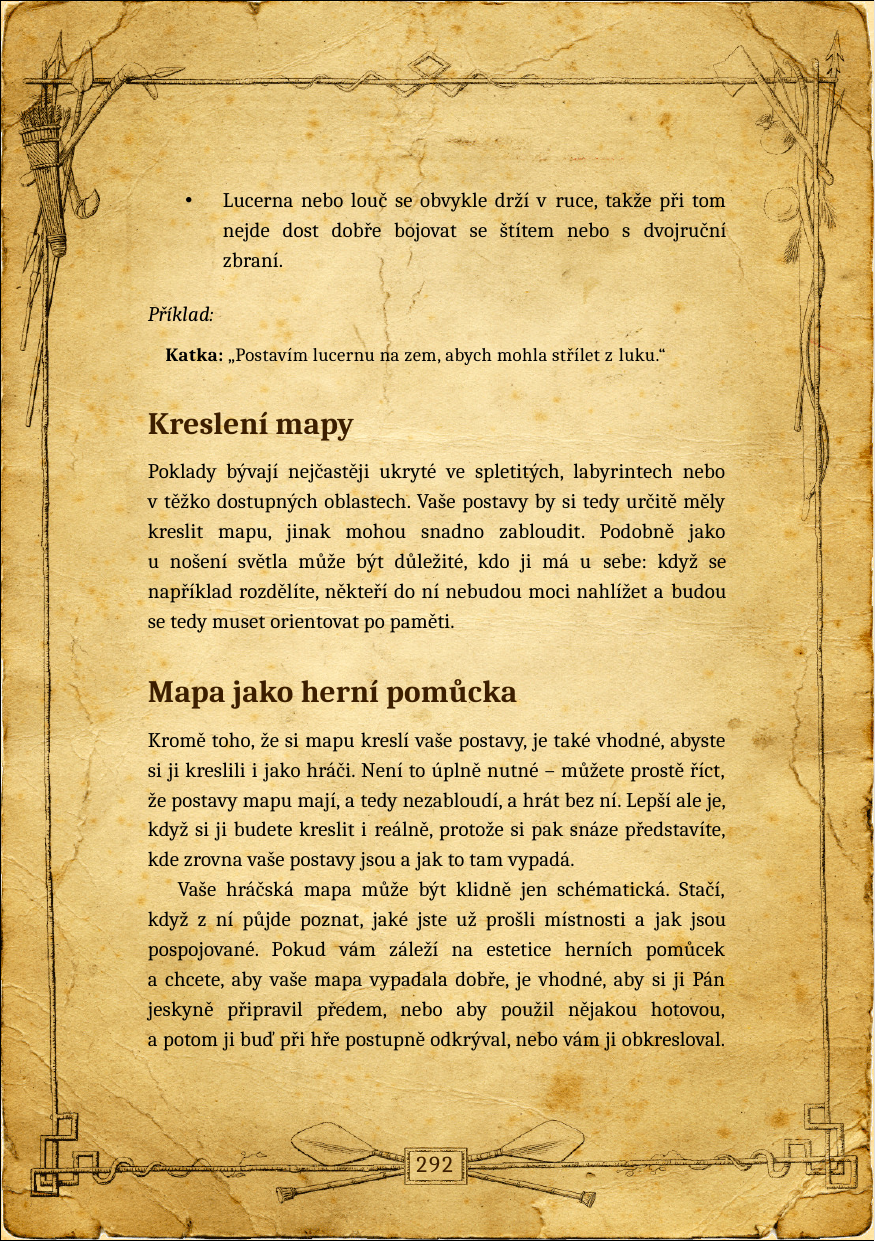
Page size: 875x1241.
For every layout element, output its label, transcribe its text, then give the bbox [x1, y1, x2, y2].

subtitle Kreslení mapy [148, 406, 726, 442]
picture [1, 1, 874, 1240]
text Poklady bývají nejčastěji ukryté ve spletitých, labyrintech nebo v⁠ těžko dostupných oblastech. Vaše postavy by si tedy určitě měly kreslit mapu, jinak mohou snadno zabloudit. Podobně jako u⁠ nošení světla může být důležité, kdo ji má u⁠ sebe: když se například rozdělíte, někteří do ní nebudou moci nahlížet a⁠ budou se tedy muset orientovat po paměti. [148, 460, 726, 633]
subtitle Mapa jako herní pomůcka [148, 675, 726, 711]
text Příklad: [148, 302, 726, 326]
text Kromě toho, že si mapu kreslí vaše postavy, je také vhodné, abyste si ji kreslili i⁠ jako hráči. Není to úplně nutné – můžete prostě říct, že postavy mapu mají, a⁠ tedy nezabloudí, a⁠ hrát bez ní. Lepší ale je, když si ji budete kreslit i⁠ reálně, protože si pak snáze představíte, kde zrovna vaše postavy jsou a⁠ jak to tam vypadá. Vaše hráčská mapa může být klidně jen schématická. Stačí, když z⁠ ní půjde poznat, jaké jste už prošli místnosti a⁠ jak jsou pospojované. Pokud vám záleží na estetice herních pomůcek a⁠ chcete, aby vaše mapa vypadala dobře, je vhodné, aby si ji Pán jeskyně připravil předem, nebo aby použil nějakou hotovou, a⁠ potom ji buď při hře postupně odkrýval, nebo vám ji obkresloval. [148, 728, 726, 1051]
list Lucerna nebo louč se obvykle drží v⁠ ruce, takže při tom nejde dost dobře bojovat se štítem nebo s⁠ dvojruční zbraní. [185, 189, 726, 273]
text Katka: „Postavím lucernu na zem, abych mohla střílet z⁠ luku.“ [165, 344, 726, 366]
